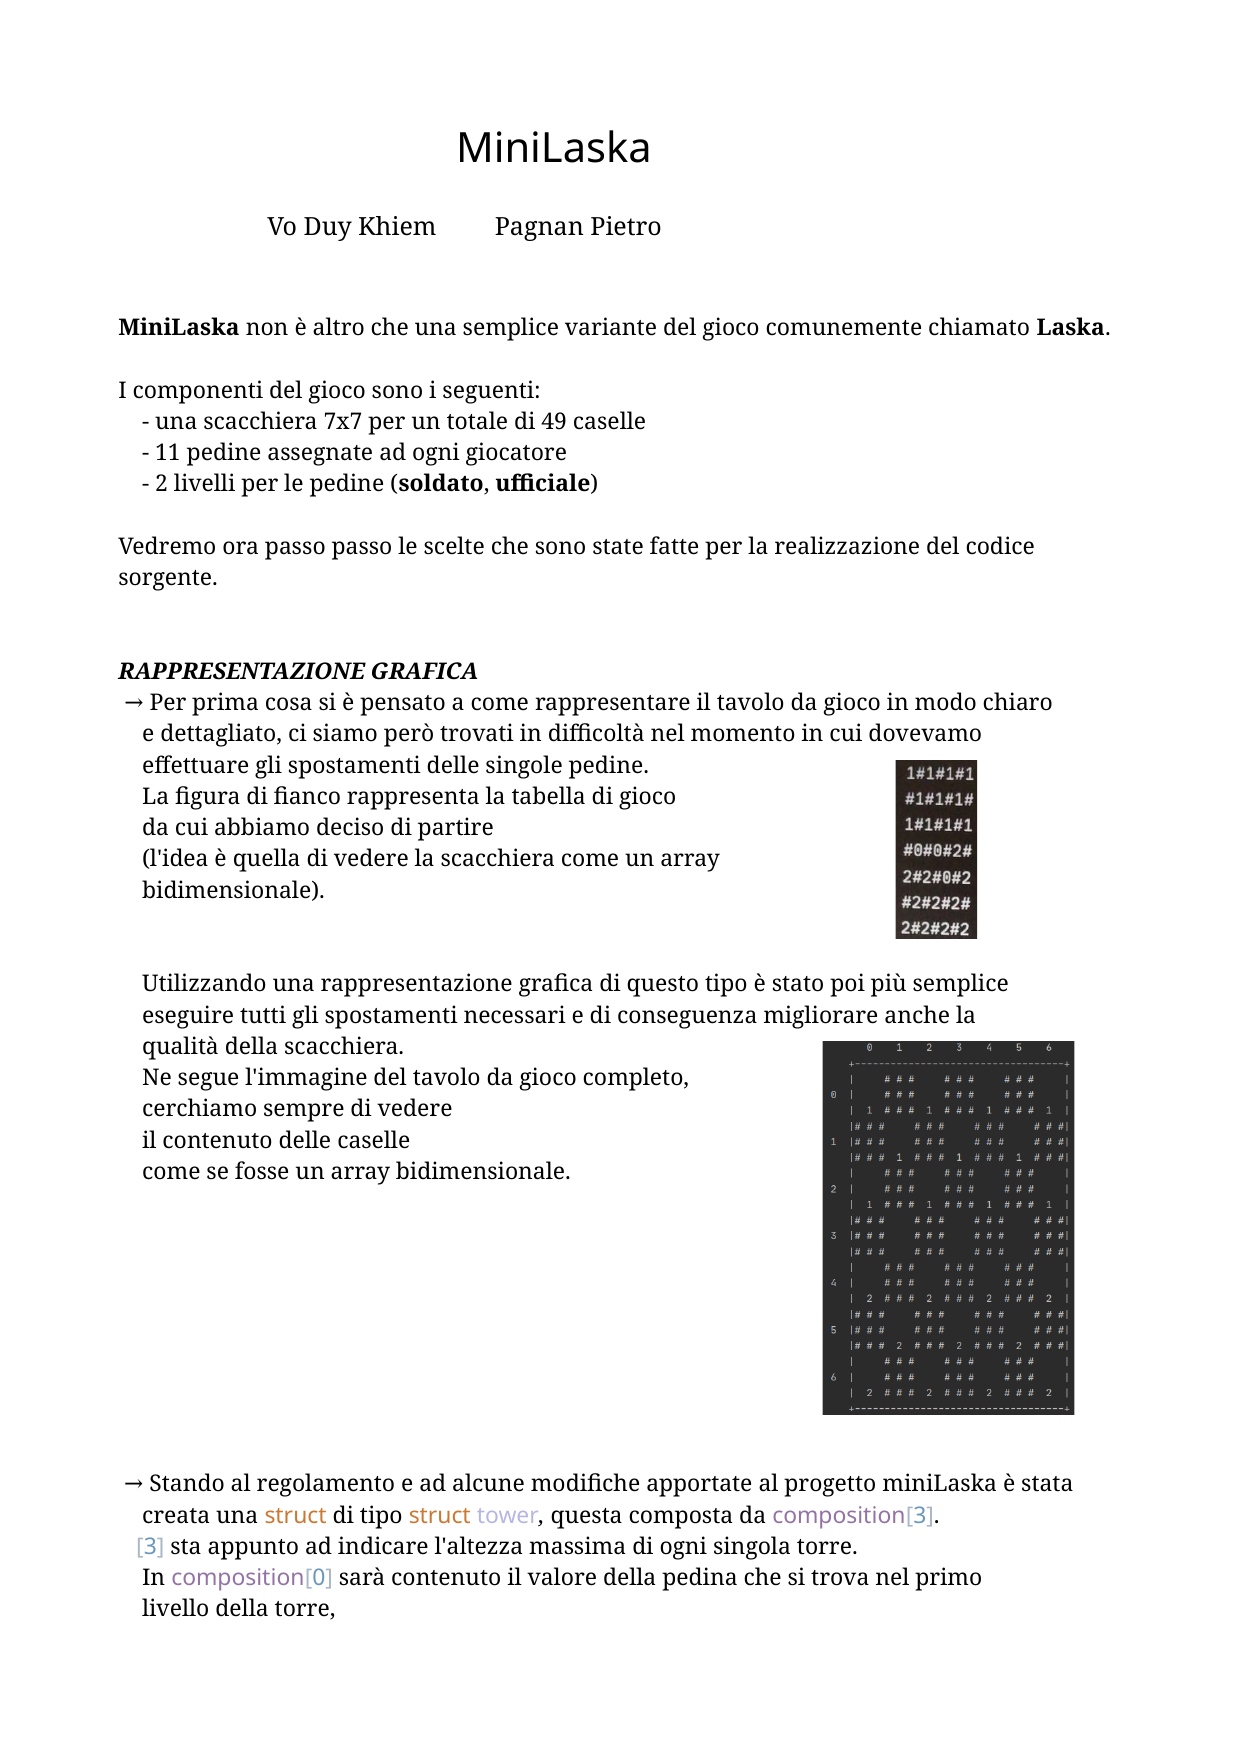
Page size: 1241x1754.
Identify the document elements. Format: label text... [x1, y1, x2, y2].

text (l'idea è quella di vedere la scacchiera come un array [118, 842, 895, 874]
text livello della torre, [118, 1592, 1122, 1624]
text → Per prima cosa si è pensato a come rappresentare il tavolo da gioco in modo chiaro [118, 686, 1122, 717]
text RAPPRESENTAZIONE GRAFICA [118, 655, 1122, 686]
text [1075, 1061, 1122, 1092]
text il contenuto delle caselle [118, 1124, 822, 1155]
text [1075, 1155, 1122, 1186]
picture [822, 1041, 1075, 1415]
text [978, 874, 1122, 905]
picture [895, 760, 978, 939]
text creata una struct di tipo struct tower, questa composta da composition[3]. [118, 1499, 1122, 1530]
text [978, 811, 1122, 842]
text - 11 pedine assegnate ad ogni giocatore [118, 436, 1122, 467]
text [1075, 1124, 1122, 1155]
text [3] sta appunto ad indicare l'altezza massima di ogni singola torre. [118, 1530, 1122, 1561]
text effettuare gli spostamenti delle singole pedine. [118, 749, 1122, 780]
text Vedremo ora passo passo le scelte che sono state fatte per la realizzazione del codice sorgente. [118, 530, 1122, 592]
text Ne segue l'immagine del tavolo da gioco completo, [118, 1061, 822, 1092]
text [1075, 1092, 1122, 1124]
text Utilizzando una rappresentazione grafica di questo tipo è stato poi più semplice [118, 967, 1122, 999]
text - una scacchiera 7x7 per un totale di 49 caselle [118, 405, 1122, 436]
text → Stando al regolamento e ad alcune modifiche apportate al progetto miniLaska è stata [118, 1467, 1122, 1499]
text La figura di fianco rappresenta la tabella di gioco [118, 780, 895, 811]
text bidimensionale). [118, 874, 895, 905]
text qualità della scacchiera. [118, 1030, 1122, 1061]
text da cui abbiamo deciso di partire [118, 811, 895, 842]
text MiniLaska [118, 118, 1122, 175]
text I componenti del gioco sono i seguenti: [118, 374, 1122, 405]
text Vo Duy Khiem Pagnan Pietro [118, 209, 1122, 243]
text eseguire tutti gli spostamenti necessari e di conseguenza migliorare anche la [118, 999, 1122, 1030]
text - 2 livelli per le pedine (soldato, ufficiale) [118, 467, 1122, 499]
text MiniLaska non è altro che una semplice variante del gioco comunemente chiamato Laska. [118, 311, 1122, 342]
text [978, 842, 1122, 874]
text e dettagliato, ci siamo però trovati in difficoltà nel momento in cui dovevamo [118, 717, 1122, 749]
text cerchiamo sempre di vedere [118, 1092, 822, 1124]
text [978, 780, 1122, 811]
text come se fosse un array bidimensionale. [118, 1155, 822, 1186]
text In composition[0] sarà contenuto il valore della pedina che si trova nel primo [118, 1561, 1122, 1592]
